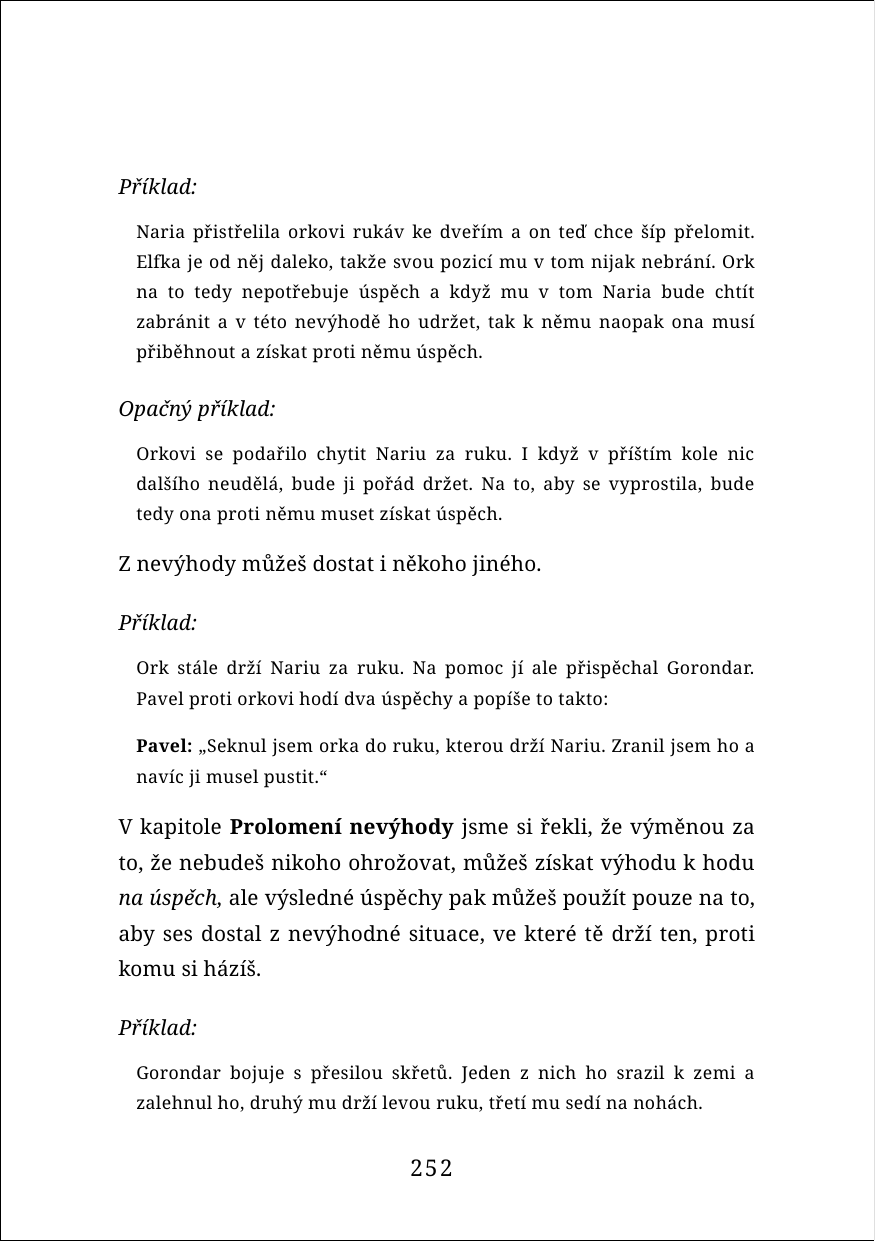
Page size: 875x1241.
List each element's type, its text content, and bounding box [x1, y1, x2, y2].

text Opačný příklad: [118, 394, 756, 422]
text Příklad: [118, 1013, 756, 1042]
text Ork stále drží Nariu za ruku. Na pomoc jí ale přispěchal Gorondar. Pavel proti orkovi hodí dva úspěchy a popíše to takto: [136, 656, 756, 710]
text Příklad: [118, 608, 756, 637]
text Gorondar bojuje s přesilou skřetů. Jeden z nich ho srazil k zemi a zalehnul ho, druhý mu drží levou ruku, třetí mu sedí na nohách. [136, 1061, 756, 1115]
text Příklad: [118, 172, 756, 200]
text Pavel: „Seknul jsem orka do ruku, kterou drží Nariu. Zranil jsem ho a navíc ji musel pustit.“ [136, 734, 756, 788]
text Naria přistřelila orkovi rukáv ke dveřím a on teď chce šíp přelomit. Elfka je od něj daleko, takže svou pozicí mu v tom nijak nebrání. Ork na to tedy nepotřebuje úspěch a když mu v tom Naria bude chtít zabránit a v této nevýhodě ho udržet, tak k němu naopak ona musí přiběhnout a získat proti němu úspěch. [136, 219, 756, 364]
text Z nevýhody můžeš dostat i někoho jiného. [118, 549, 756, 578]
text Orkovi se podařilo chytit Nariu za ruku. I když v příštím kole nic dalšího neudělá, bude ji pořád držet. Na to, aby se vyprostila, bude tedy ona proti němu muset získat úspěch. [136, 441, 756, 526]
text V kapitole Prolomení nevýhody jsme si řekli, že výměnou za to, že nebudeš nikoho ohrožovat, můžeš získat výhodu k hodu na úspěch, ale výsledné úspěchy pak můžeš použít pouze na to, aby ses dostal z nevýhodné situace, ve které tě drží ten, proti komu si házíš. [118, 812, 756, 983]
